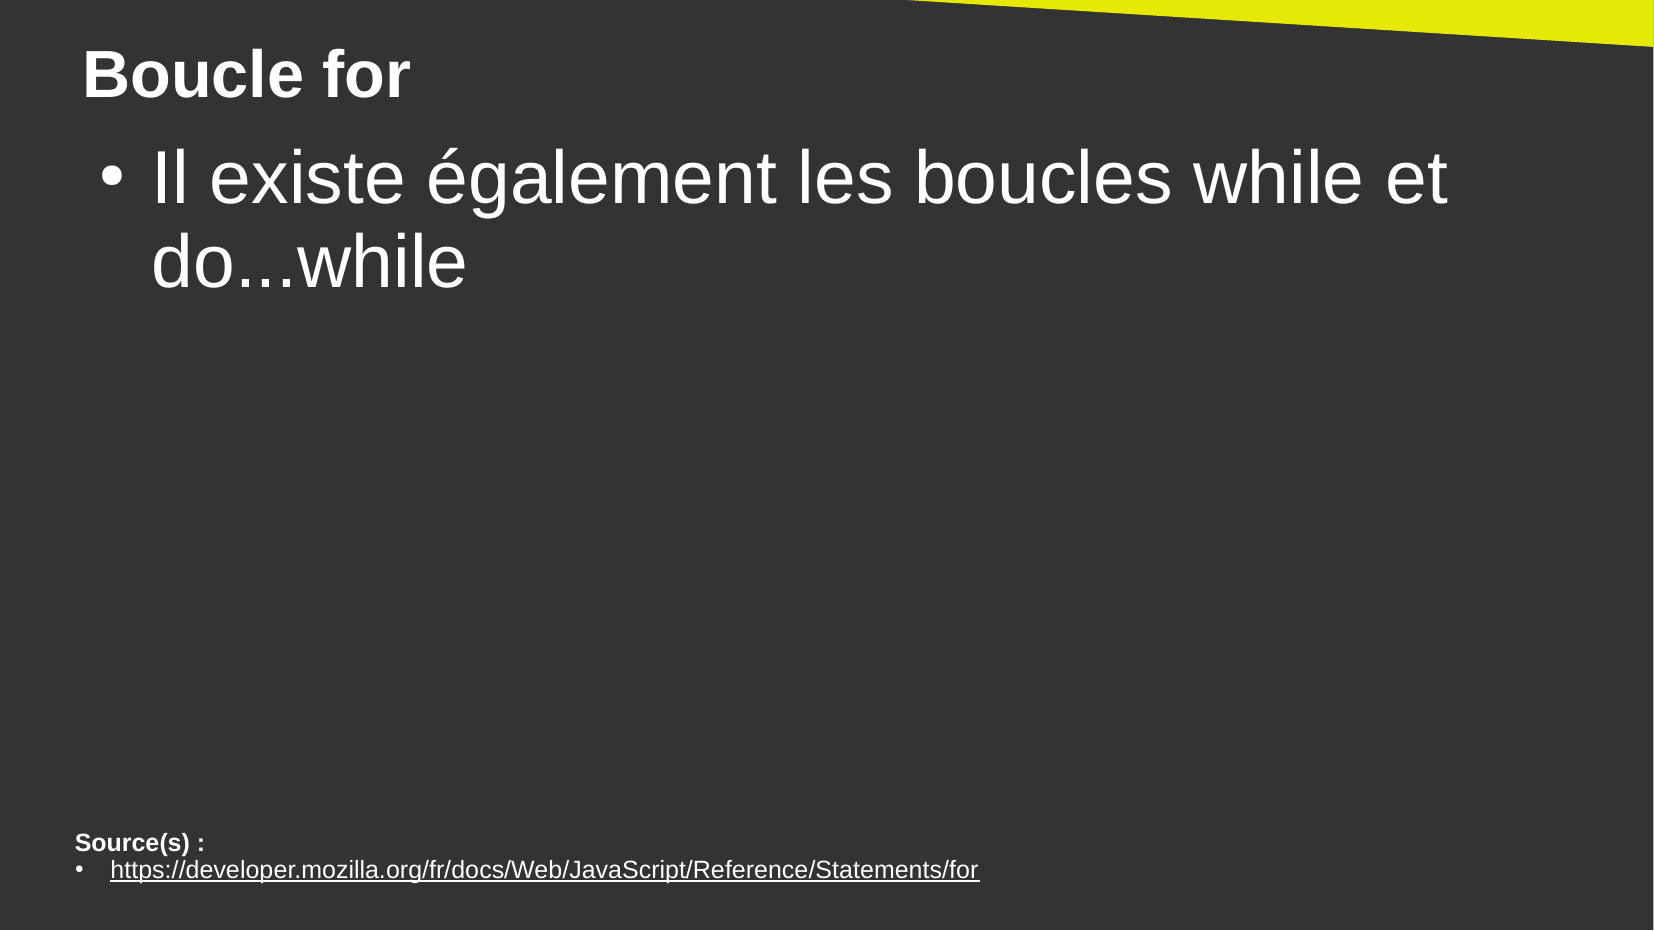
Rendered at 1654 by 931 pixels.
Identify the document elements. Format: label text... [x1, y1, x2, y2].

text_box [906, 0, 1654, 47]
title Boucle for [82, 37, 1571, 114]
list Il existe également les boucles while et do...while [80, 135, 1620, 745]
text_box Source(s) : https://developer.mozilla.org/fr/docs/Web/JavaScript/Reference/Statements/for [60, 820, 1583, 892]
